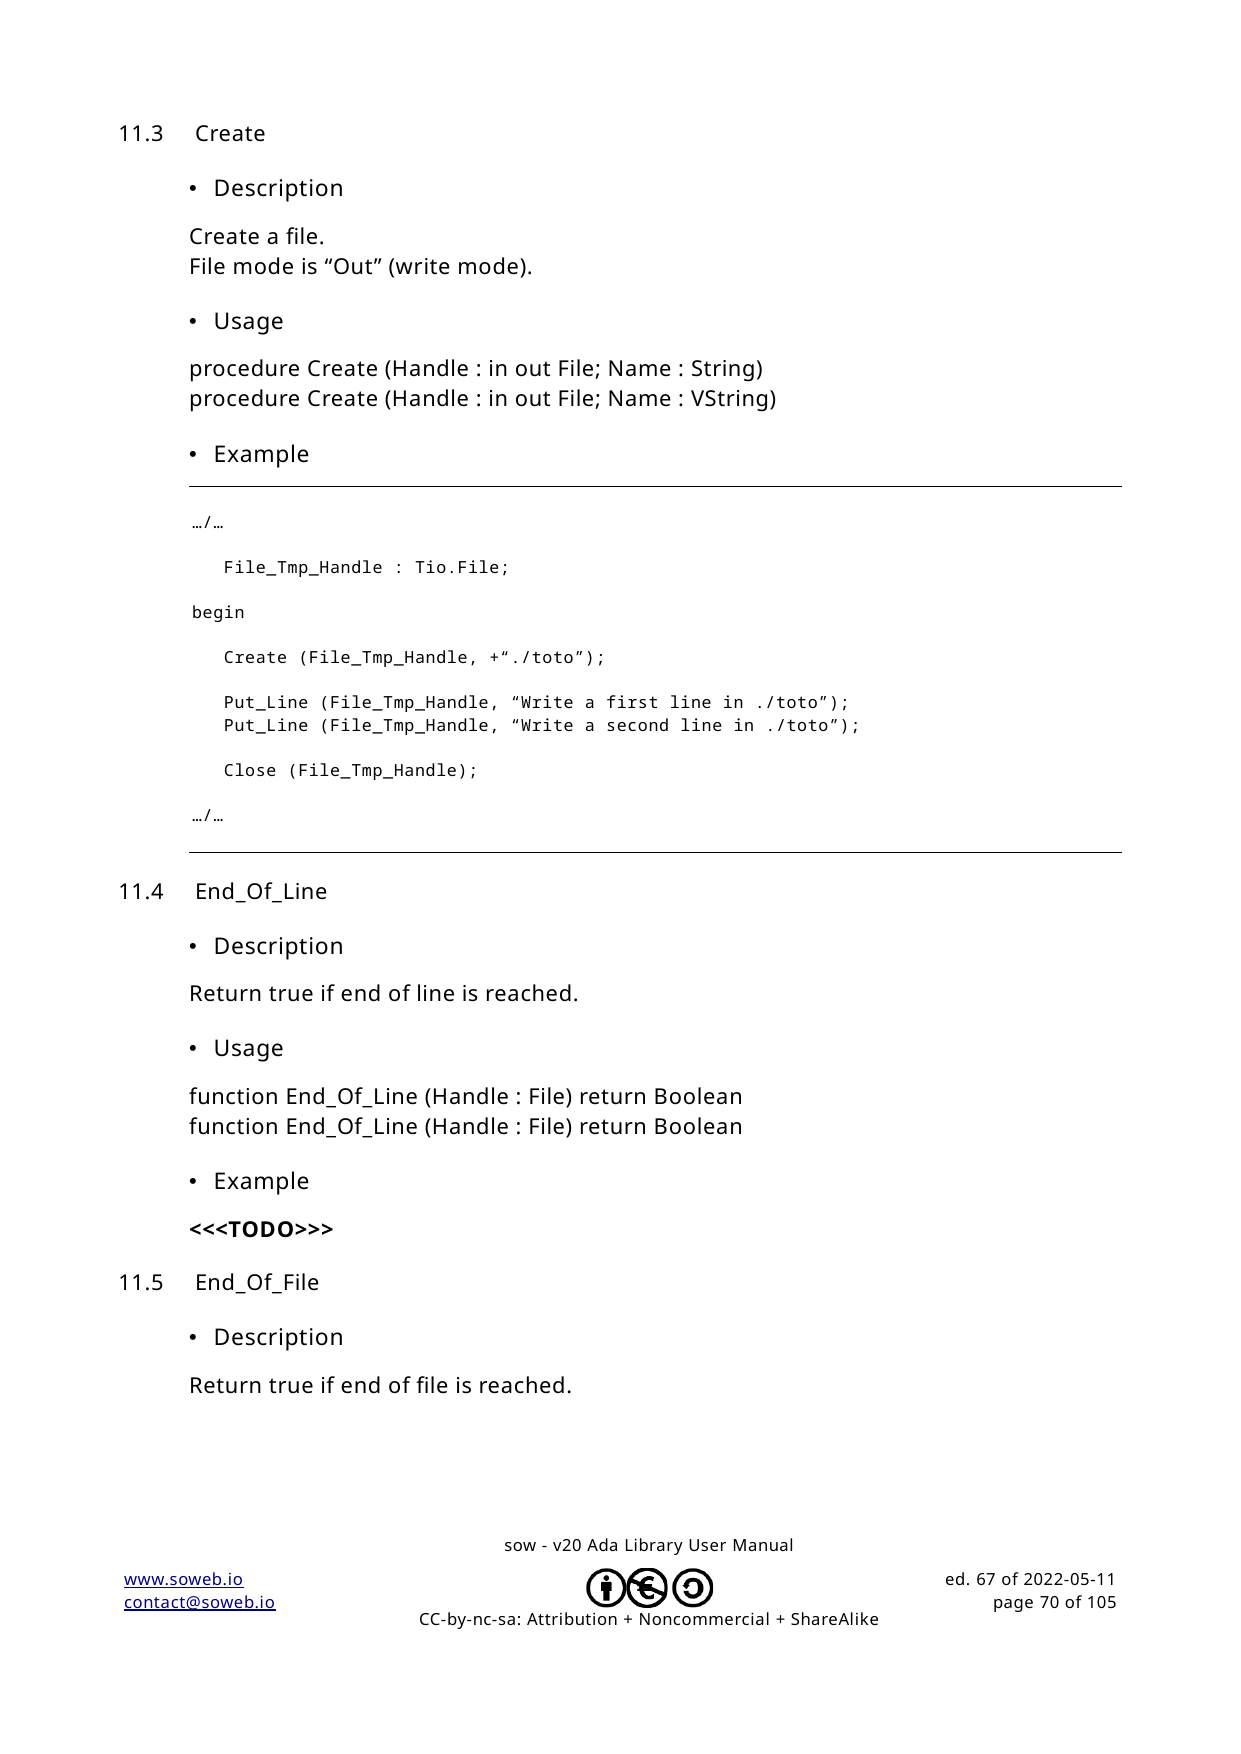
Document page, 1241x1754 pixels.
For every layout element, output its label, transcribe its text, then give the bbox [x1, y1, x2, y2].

subtitle Description [189, 172, 1122, 203]
subtitle End_Of_Line [118, 876, 1122, 906]
text Return true if end of line is reached. [189, 978, 1122, 1008]
subtitle Description [189, 929, 1122, 961]
picture [585, 1568, 668, 1608]
list Put_Line (File_Tmp_Handle, “Write a first line in ./toto”); Put_Line (File_Tmp_Handle, “Write a second line in ./toto”); [189, 688, 1122, 736]
picture [672, 1568, 714, 1608]
list …/… [189, 778, 1122, 852]
text function End_Of_Line (Handle : File) return Boolean [189, 1111, 1122, 1141]
text File mode is “Out” (write mode). [189, 251, 1122, 281]
text function End_Of_Line (Handle : File) return Boolean [189, 1081, 1122, 1111]
list …/… File_Tmp_Handle : Tio.File; begin Create (File_Tmp_Handle, +“./toto”); [189, 487, 1122, 669]
list Close (File_Tmp_Handle); [189, 756, 1122, 778]
subtitle Example [189, 437, 1122, 468]
text procedure Create (Handle : in out File; Name : VString) [189, 383, 1122, 413]
subtitle Description [189, 1321, 1122, 1352]
text procedure Create (Handle : in out File; Name : String) [189, 353, 1122, 383]
text Return true if end of file is reached. [189, 1370, 1122, 1400]
text <<<TODO>>> [189, 1213, 1122, 1243]
subtitle Usage [189, 304, 1122, 336]
text Create a file. [189, 221, 1122, 251]
subtitle Example [189, 1164, 1122, 1196]
subtitle Create [118, 118, 1122, 148]
subtitle End_Of_File [118, 1267, 1122, 1297]
subtitle Usage [189, 1032, 1122, 1063]
